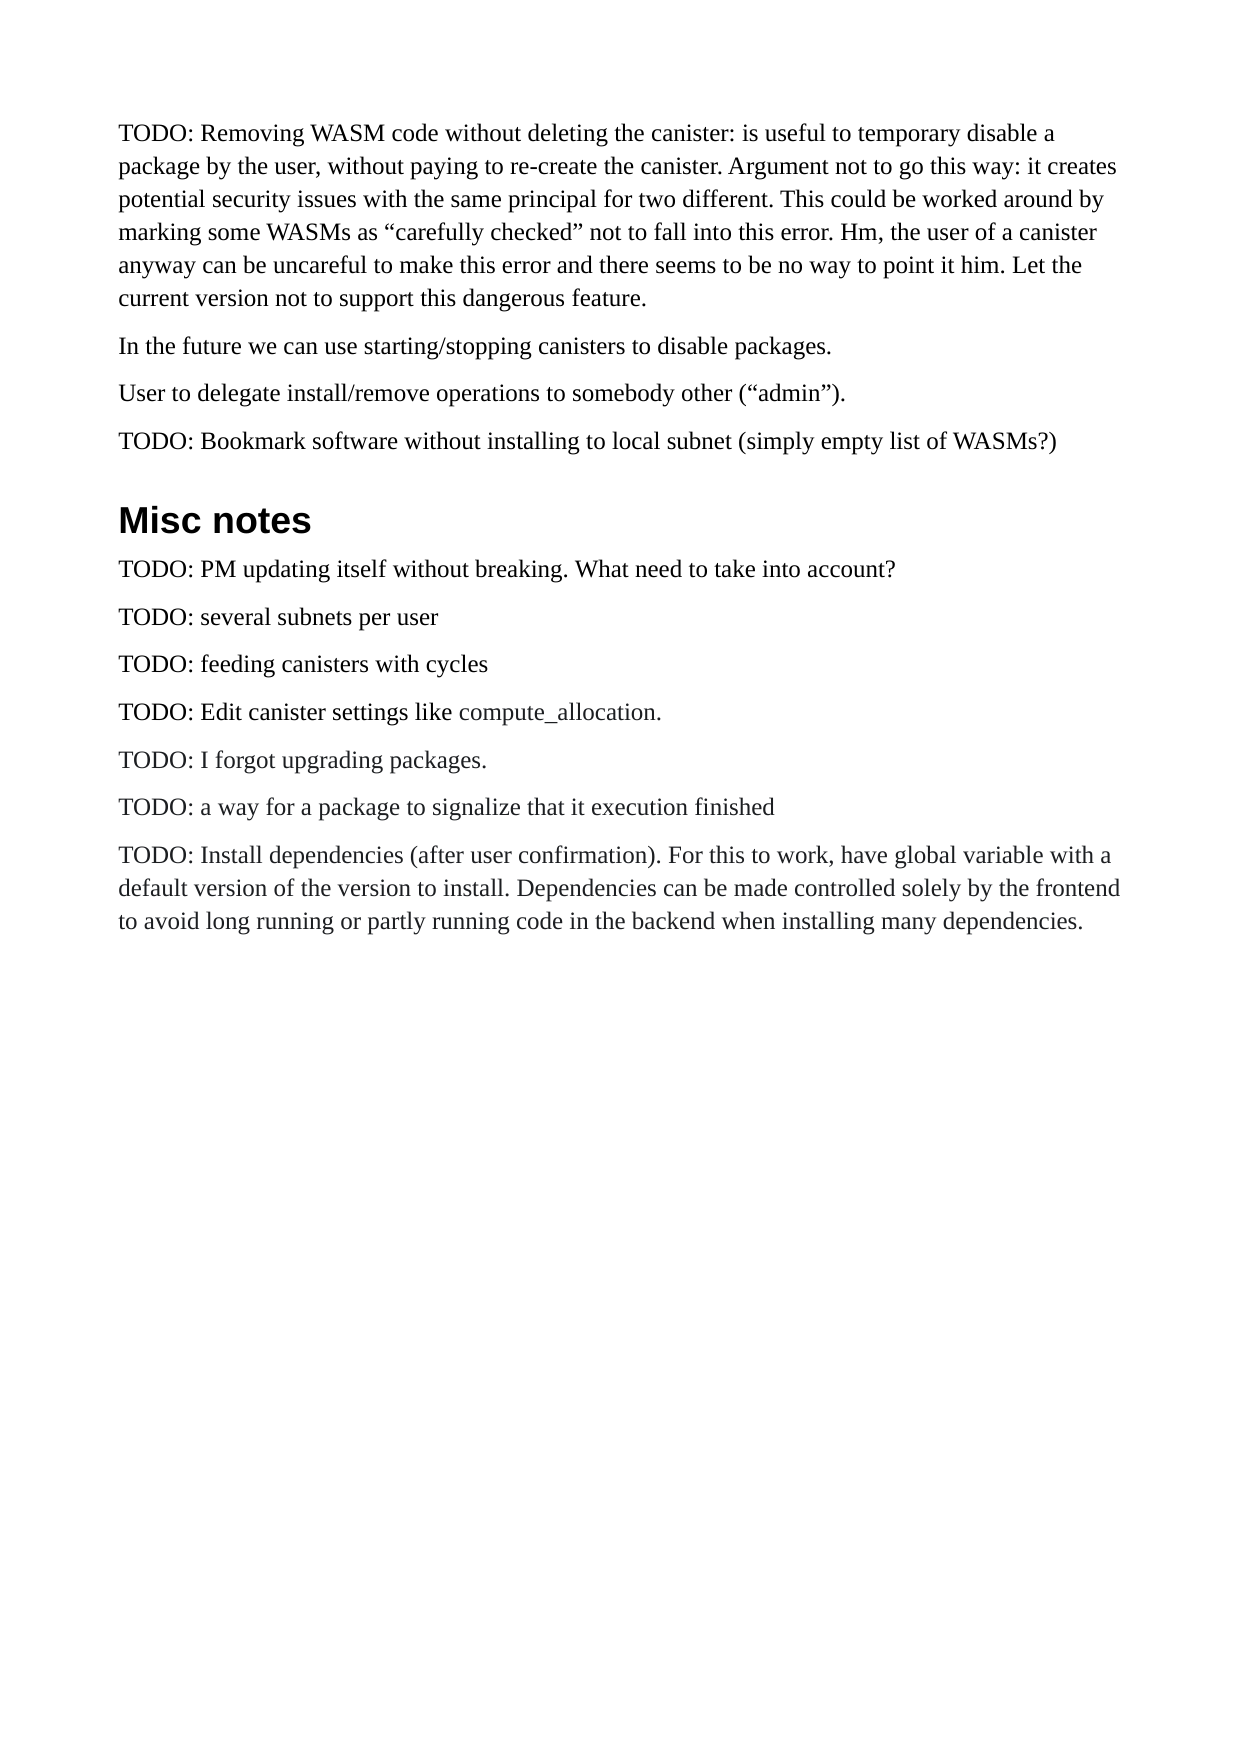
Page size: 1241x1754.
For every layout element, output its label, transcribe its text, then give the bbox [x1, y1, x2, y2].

text In the future we can use starting/stopping canisters to disable packages. [118, 331, 1122, 359]
text TODO: I forgot upgrading packages. [118, 745, 1122, 773]
text TODO: Install dependencies (after user confirmation). For this to work, have global variable with a default version of the version to install. Dependencies can be made controlled solely by the frontend to avoid long running or partly running code in the backend when installing many dependencies. [118, 840, 1122, 935]
text TODO: feeding canisters with cycles [118, 649, 1122, 678]
text User to delegate install/remove operations to somebody other (“admin”). [118, 378, 1122, 407]
text TODO: a way for a package to signalize that it execution finished [118, 792, 1122, 821]
text TODO: Bookmark software without installing to local subnet (simply empty list of WASMs?) [118, 426, 1122, 455]
text TODO: PM updating itself without breaking. What need to take into account? [118, 554, 1122, 583]
text TODO: several subnets per user [118, 602, 1122, 631]
text TODO: Removing WASM code without deleting the canister: is useful to temporary disable a package by the user, without paying to re-create the canister. Argument not to go this way: it creates potential security issues with the same principal for two different. This could be worked around by marking some WASMs as “carefully checked” not to fall into this error. Hm, the user of a canister anyway can be uncareful to make this error and there seems to be no way to point it him. Let the current version not to support this dangerous feature. [118, 118, 1122, 312]
text TODO: Edit canister settings like compute_allocation. [118, 697, 1122, 726]
subtitle Misc notes [118, 499, 1122, 542]
